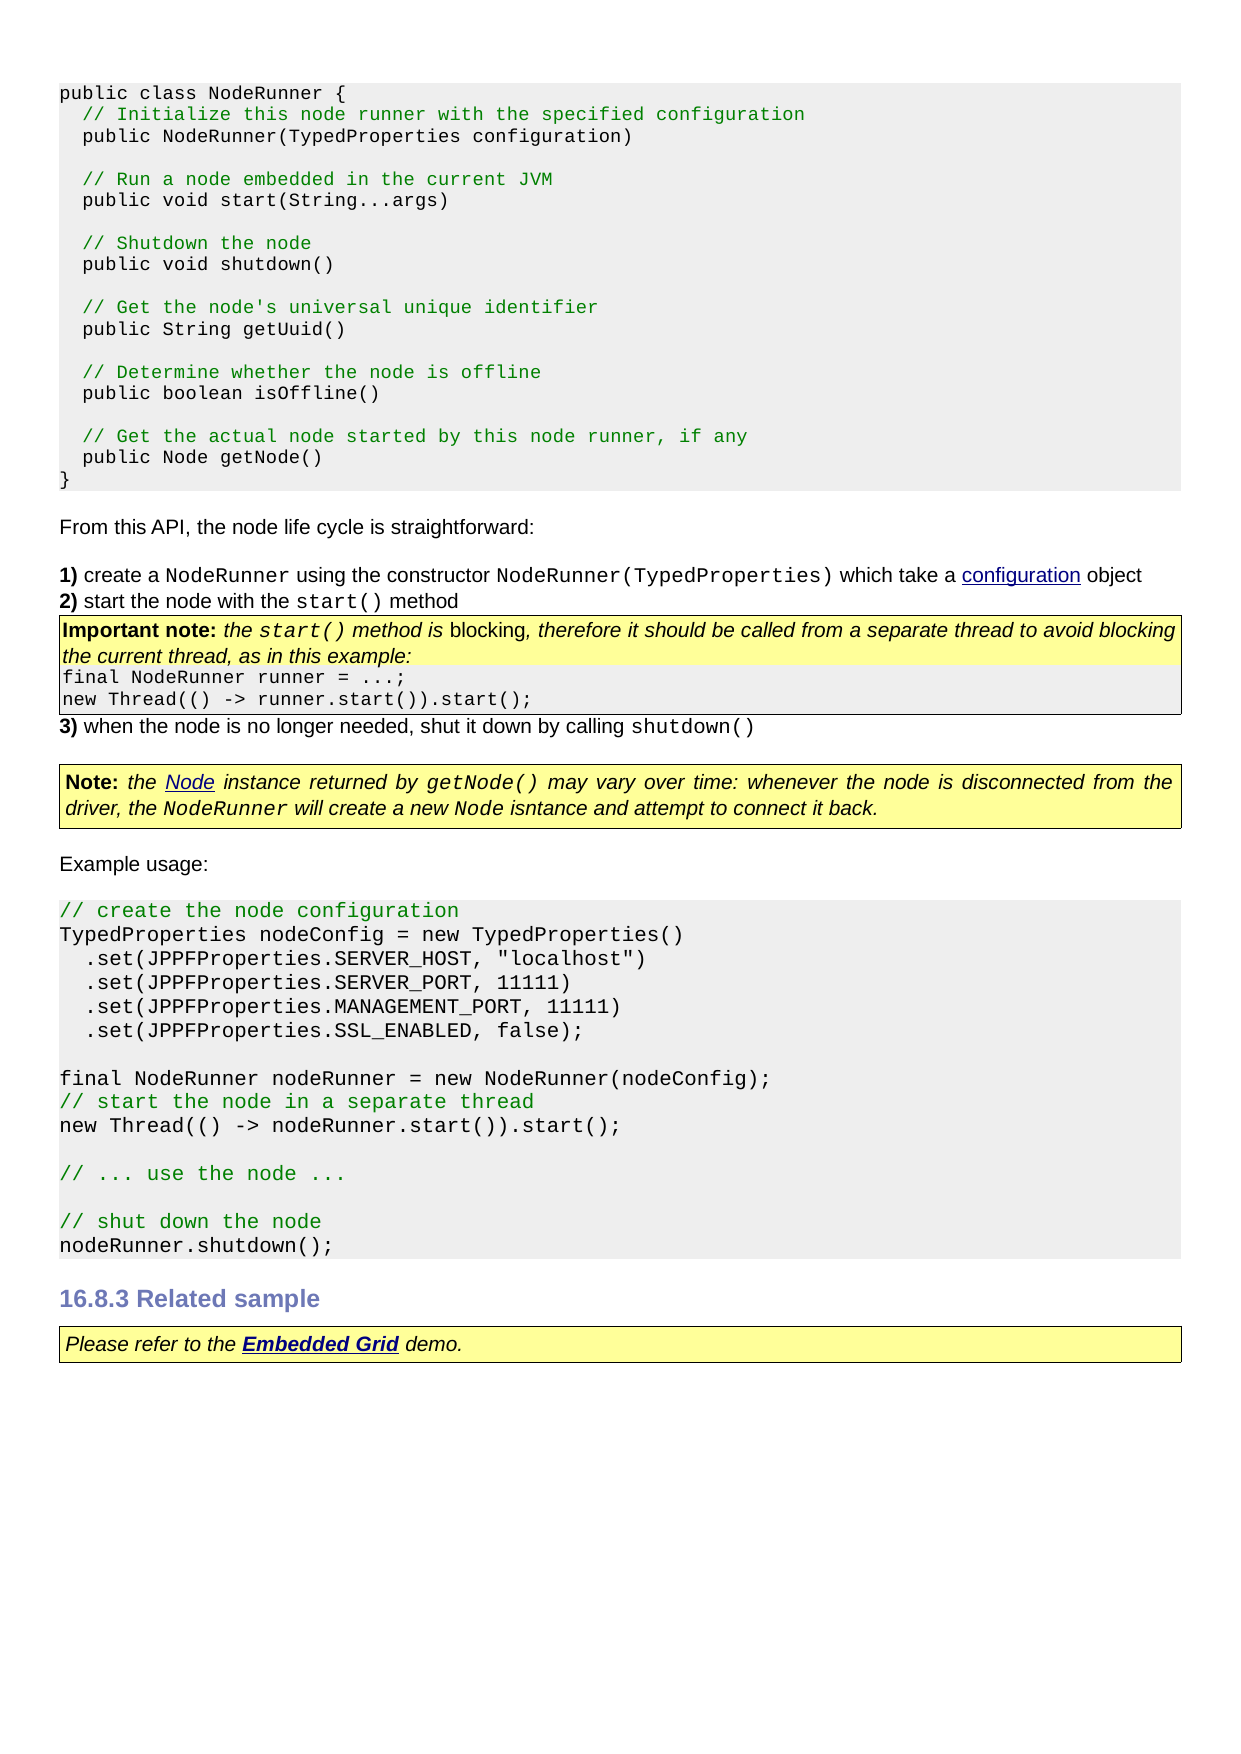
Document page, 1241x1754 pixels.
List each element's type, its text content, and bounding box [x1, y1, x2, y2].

text Note: the Node instance returned by getNode() may vary over time: whenever the node is disconnected from the driver, the NodeRunner will create a new Node isntance and attempt to connect it back. [60, 765, 1181, 828]
text public NodeRunner(TypedProperties configuration) [59, 126, 1181, 147]
text 1) create a NodeRunner using the constructor NodeRunner(TypedProperties) which take a configuration object [59, 563, 1181, 589]
text public Node getNode() [59, 448, 1181, 469]
text nodeRunner.shutdown(); [59, 1235, 1181, 1259]
text new Thread(() -> nodeRunner.start()).start(); [59, 1115, 1181, 1139]
text public void start(String...args) [59, 190, 1181, 212]
text .set(JPPFProperties.SSL_ENABLED, false); [59, 1019, 1181, 1043]
text // shut down the node [59, 1211, 1181, 1235]
text final NodeRunner nodeRunner = new NodeRunner(nodeConfig); [59, 1067, 1181, 1091]
text // ... use the node ... [59, 1163, 1181, 1187]
text Important note: the start() method is blocking, therefore it should be called from a separate thread to avoid blocking the current thread, as in this example: [60, 616, 1181, 665]
text public class NodeRunner { [59, 83, 1181, 104]
text // Initialize this node runner with the specified configuration [59, 104, 1181, 126]
text // Get the actual node started by this node runner, if any [59, 426, 1181, 448]
text public boolean isOffline() [59, 383, 1181, 405]
subtitle Related sample [59, 1284, 1181, 1313]
text 3) when the node is no longer needed, shut it down by calling shutdown() [59, 715, 1181, 740]
text // create the node configuration [59, 900, 1181, 924]
text // Get the node's universal unique identifier [59, 298, 1181, 319]
text .set(JPPFProperties.SERVER_PORT, 11111) [59, 972, 1181, 996]
text // start the node in a separate thread [59, 1091, 1181, 1115]
text .set(JPPFProperties.MANAGEMENT_PORT, 11111) [59, 996, 1181, 1019]
text new Thread(() -> runner.start()).start(); [60, 686, 1181, 714]
text From this API, the node life cycle is straightforward: [59, 515, 1181, 539]
text public void shutdown() [59, 255, 1181, 276]
text // Shutdown the node [59, 233, 1181, 255]
text // Run a node embedded in the current JVM [59, 169, 1181, 190]
text Example usage: [59, 852, 1181, 876]
text .set(JPPFProperties.SERVER_HOST, "localhost") [59, 948, 1181, 972]
text TypedProperties nodeConfig = new TypedProperties() [59, 924, 1181, 948]
text public String getUuid() [59, 319, 1181, 341]
text // Determine whether the node is offline [59, 362, 1181, 383]
text Please refer to the Embedded Grid demo. [60, 1327, 1181, 1362]
text final NodeRunner runner = ...; [60, 665, 1181, 686]
text } [59, 469, 1181, 491]
text 2) start the node with the start() method [59, 589, 1181, 615]
